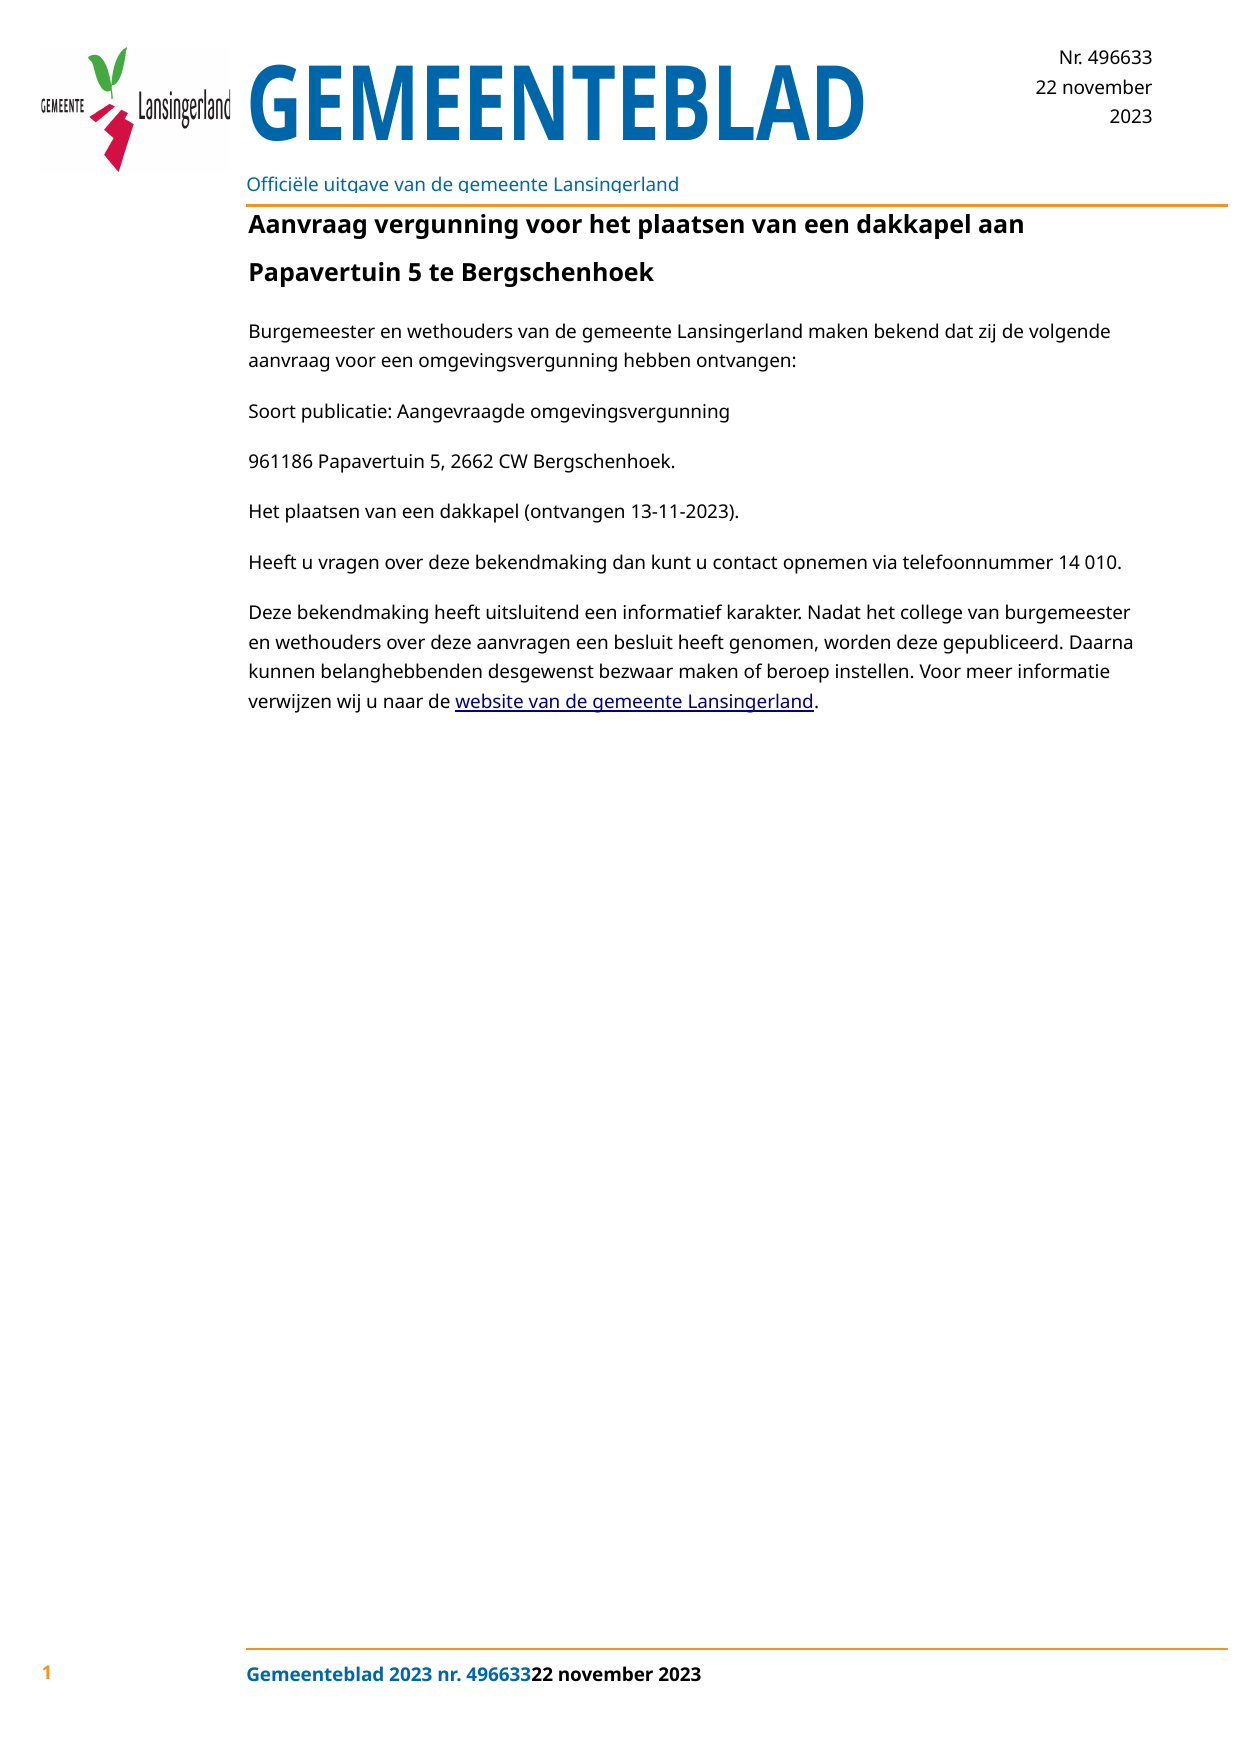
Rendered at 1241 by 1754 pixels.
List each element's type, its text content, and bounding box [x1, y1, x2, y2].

text Soort publicatie: Aangevraagde omgevingsvergunning [248, 398, 1152, 424]
text Deze bekendmaking heeft uitsluitend een informatief karakter. Nadat het college van burgemeester en wethouders over deze aanvragen een besluit heeft genomen, worden deze gepubliceerd. Daarna kunnen belanghebbenden desgewenst bezwaar maken of beroep instellen. Voor meer informatie verwijzen wij u naar de website van de gemeente Lansingerland. [248, 599, 1152, 714]
picture [41, 47, 231, 172]
text Burgemeester en wethouders van de gemeente Lansingerland maken bekend dat zij de volgende aanvraag voor een omgevingsvergunning hebben ontvangen: [248, 318, 1152, 373]
text Aanvraag vergunning voor het plaatsen van een dakkapel aan Papavertuin 5 te Bergschenhoek [248, 207, 1152, 288]
text Heeft u vragen over deze bekendmaking dan kunt u contact opnemen via telefoonnummer 14 010. [248, 549, 1152, 575]
text 961186 Papavertuin 5, 2662 CW Bergschenhoek. [248, 448, 1152, 474]
text Het plaatsen van een dakkapel (ontvangen 13-11-2023). [248, 499, 1152, 524]
